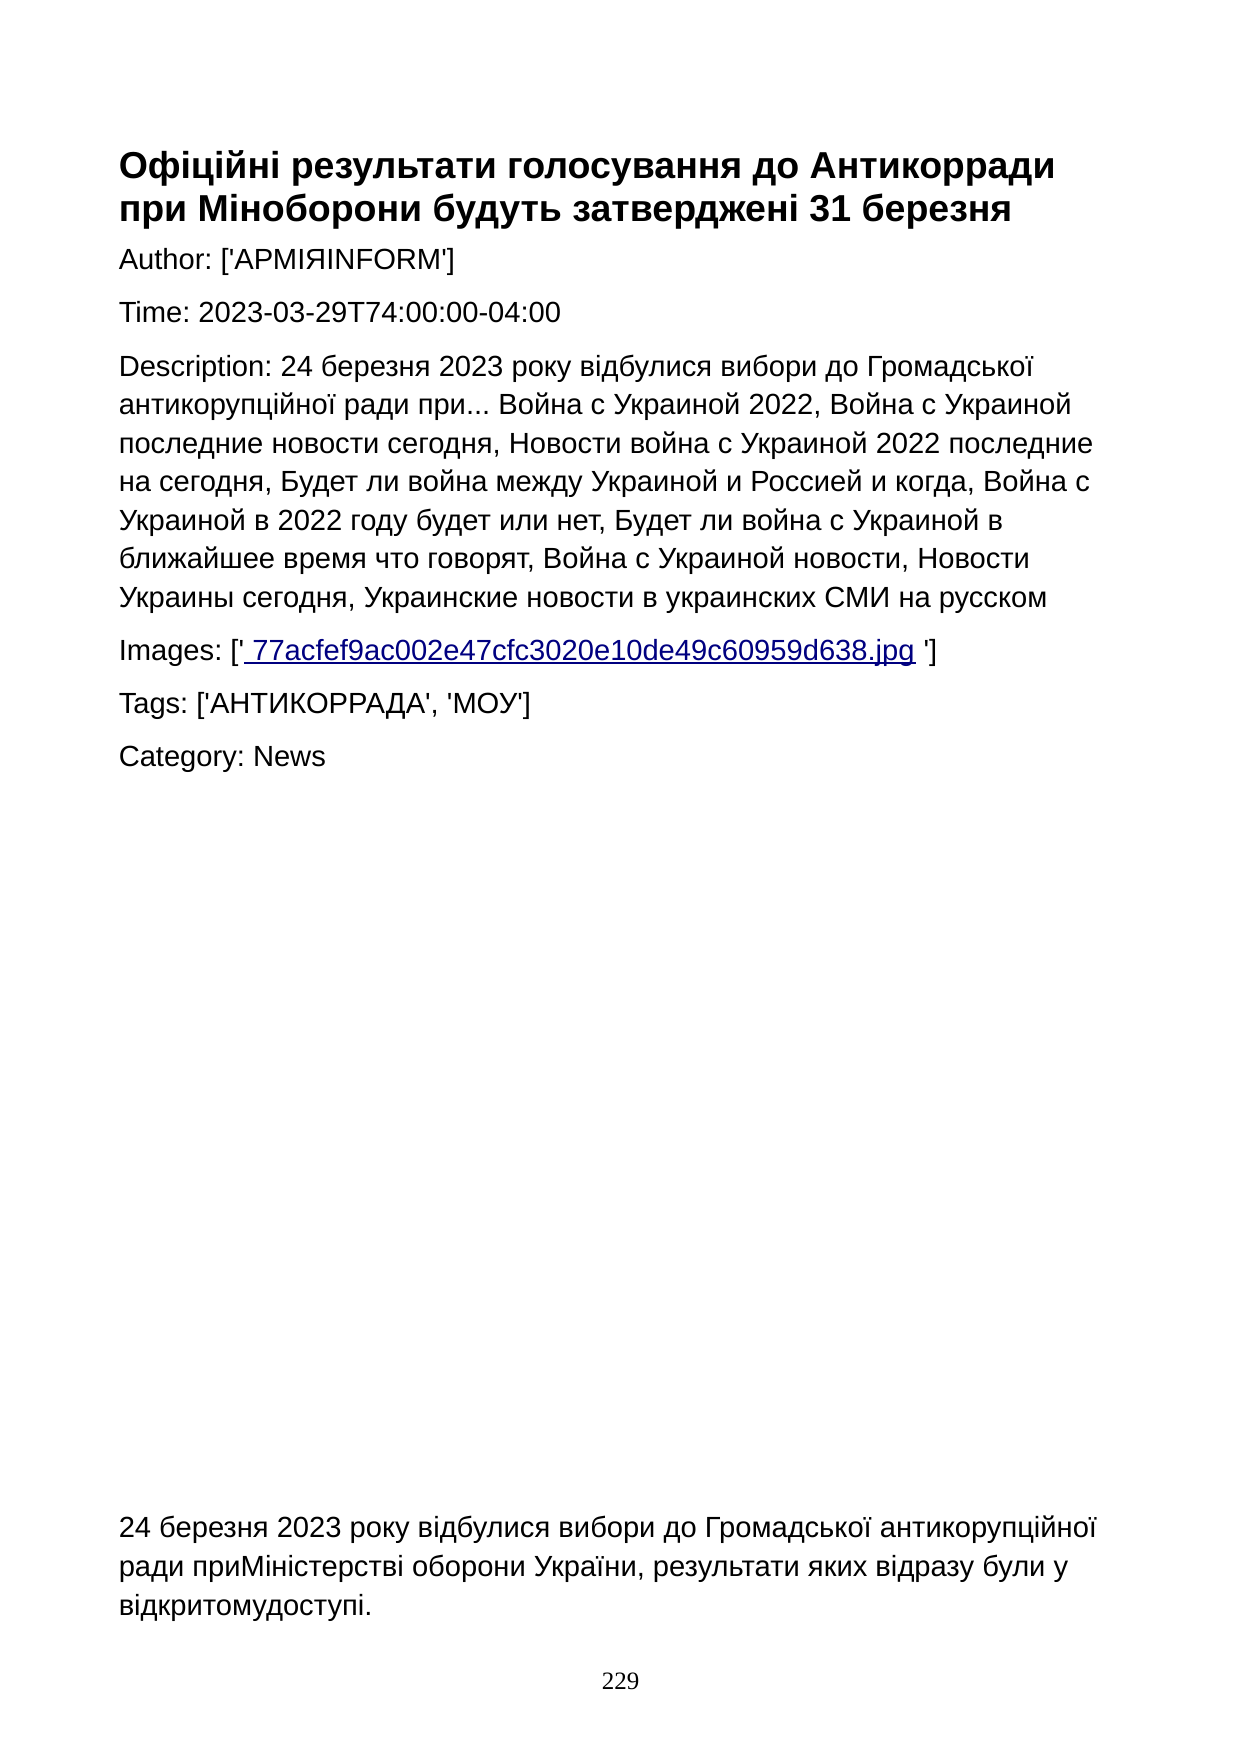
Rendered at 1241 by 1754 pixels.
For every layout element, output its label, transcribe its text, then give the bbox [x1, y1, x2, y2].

text Author: ['АРМІЯINFORM'] [118, 242, 1122, 276]
text Tags: ['АНТИКОРРАДА', 'МОУ'] [118, 686, 1122, 719]
subtitle Офіційні результати голосування до Антикорради при Міноборони будуть затверджені 31 березня [118, 143, 1122, 230]
text Description: 24 березня 2023 року відбулися вибори до Громадської антикорупційної ради при... Война с Украиной 2022, Война с Украиной последние новости сегодня, Новости война с Украиной 2022 последние на сегодня, Будет ли война между Украиной и Россией и когда, Война с Украиной в 2022 году будет или нет, Будет ли война с Украиной в ближайшее время что говорят, Война с Украиной новости, Новости Украины сегодня, Украинские новости в украинских СМИ на русском [118, 348, 1122, 613]
text 24 березня 2023 року відбулися вибори до Громадської антикорупційної ради приМіністерстві оборони України, результати яких відразу були у відкритомудоступі. [118, 1510, 1122, 1621]
text Images: [' 77acfef9ac002e47cfc3020e10de49c60959d638.jpg '] [118, 633, 1122, 666]
text Time: 2023-03-29T74:00:00-04:00 [118, 295, 1122, 329]
text Category: News [118, 739, 1122, 773]
